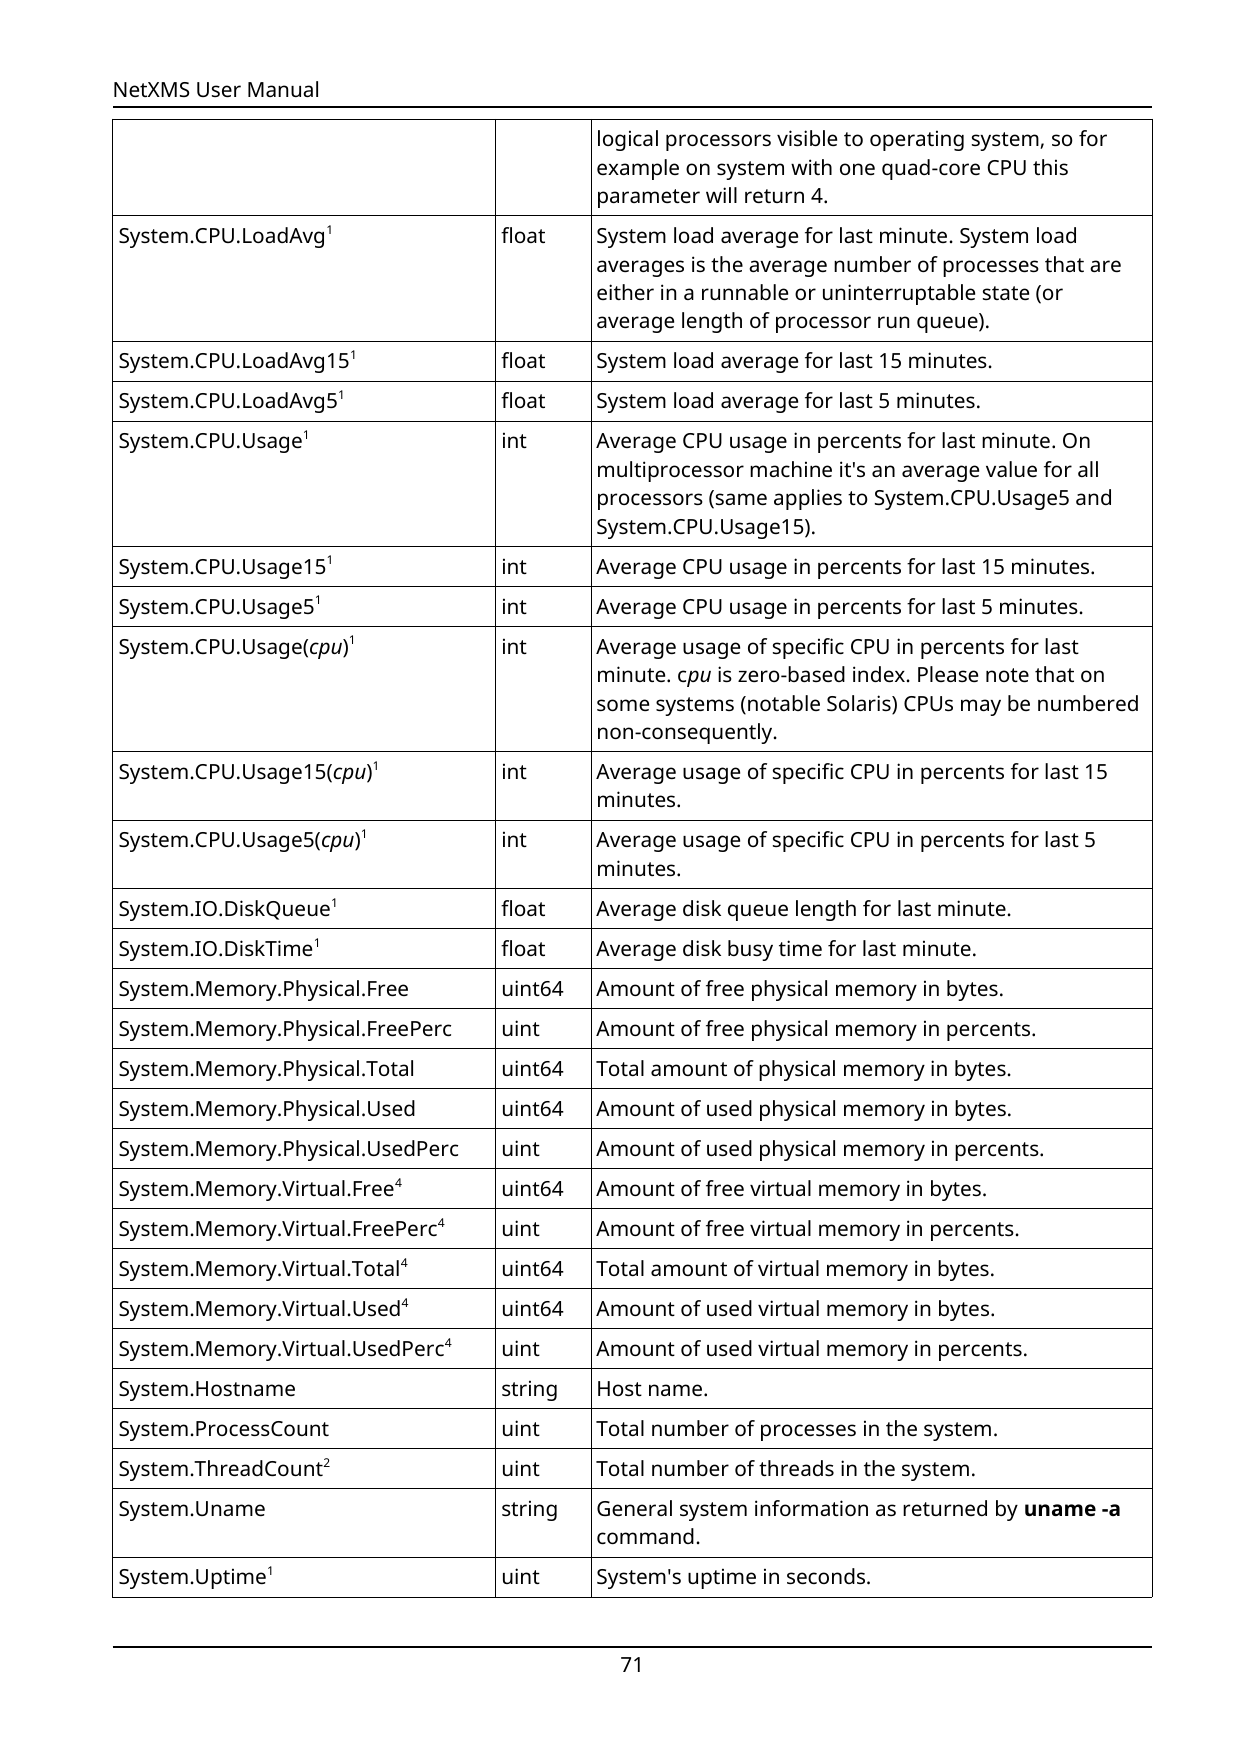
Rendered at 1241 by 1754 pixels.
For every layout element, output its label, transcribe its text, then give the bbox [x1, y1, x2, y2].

table_cell Amount of free physical memory in bytes. [592, 969, 1152, 1008]
table_cell float [496, 889, 591, 928]
table_cell Average disk busy time for last minute. [592, 929, 1152, 968]
table_cell Total amount of virtual memory in bytes. [592, 1249, 1152, 1288]
table_cell uint64 [496, 1089, 591, 1128]
table_cell General system information as returned by uname -a command. [592, 1489, 1152, 1557]
table_cell Average CPU usage in percents for last 15 minutes. [592, 547, 1152, 586]
table_cell System.CPU.Usage5(cpu)1 [113, 821, 495, 888]
table_cell Amount of free physical memory in percents. [592, 1009, 1152, 1048]
table_cell float [496, 929, 591, 968]
table_cell System.CPU.Usage15(cpu)1 [113, 752, 495, 820]
table_cell System.Memory.Virtual.FreePerc4 [113, 1209, 495, 1248]
table_cell Average usage of specific CPU in percents for last 5 minutes. [592, 821, 1152, 888]
table_cell System.CPU.LoadAvg1 [113, 216, 495, 341]
table_cell uint64 [496, 1249, 591, 1288]
table_cell System.CPU.LoadAvg51 [113, 382, 495, 421]
table_cell uint [496, 1209, 591, 1248]
table_cell Amount of used physical memory in percents. [592, 1129, 1152, 1168]
table_cell System.Memory.Physical.UsedPerc [113, 1129, 495, 1168]
table_cell Amount of used physical memory in bytes. [592, 1089, 1152, 1128]
table_cell System.ProcessCount [113, 1409, 495, 1448]
table_cell Average disk queue length for last minute. [592, 889, 1152, 928]
table_cell [496, 120, 591, 215]
table_cell System.Memory.Physical.FreePerc [113, 1009, 495, 1048]
table_cell Average usage of specific CPU in percents for last 15 minutes. [592, 752, 1152, 820]
table_cell int [496, 821, 591, 888]
table_cell System.Memory.Physical.Total [113, 1049, 495, 1088]
table_cell System.CPU.Usage151 [113, 547, 495, 586]
table_cell System.Memory.Virtual.Used4 [113, 1289, 495, 1328]
table_cell System.Memory.Virtual.Total4 [113, 1249, 495, 1288]
table_cell string [496, 1369, 591, 1408]
table_cell uint [496, 1409, 591, 1448]
table_cell int [496, 752, 591, 820]
table_cell System.Uname [113, 1489, 495, 1557]
table_cell logical processors visible to operating system, so for example on system with one quad-core CPU this parameter will return 4. [592, 120, 1152, 215]
table_cell int [496, 547, 591, 586]
table_cell System.IO.DiskQueue1 [113, 889, 495, 928]
table_cell System load average for last minute. System load averages is the average number of processes that are either in a runnable or uninterruptable state (or average length of processor run queue). [592, 216, 1152, 341]
table_cell System.Memory.Virtual.Free4 [113, 1169, 495, 1208]
table_cell float [496, 342, 591, 381]
table_cell uint [496, 1329, 591, 1368]
table_cell System.CPU.LoadAvg151 [113, 342, 495, 381]
table_cell uint [496, 1449, 591, 1488]
table_cell int [496, 587, 591, 626]
table_cell uint [496, 1129, 591, 1168]
table_cell System.IO.DiskTime1 [113, 929, 495, 968]
table_cell float [496, 216, 591, 341]
table_cell System.CPU.Usage51 [113, 587, 495, 626]
table_cell uint64 [496, 1169, 591, 1208]
table_cell System.Memory.Physical.Used [113, 1089, 495, 1128]
table_cell Average CPU usage in percents for last 5 minutes. [592, 587, 1152, 626]
table_cell string [496, 1489, 591, 1557]
table_cell System.Hostname [113, 1369, 495, 1408]
table_cell int [496, 627, 591, 751]
table_cell Amount of free virtual memory in percents. [592, 1209, 1152, 1248]
table_cell Total number of processes in the system. [592, 1409, 1152, 1448]
table_cell uint [496, 1009, 591, 1048]
table_cell System.Memory.Virtual.UsedPerc4 [113, 1329, 495, 1368]
table_cell Amount of used virtual memory in bytes. [592, 1289, 1152, 1328]
table_cell System.Memory.Physical.Free [113, 969, 495, 1008]
table_cell [113, 120, 495, 215]
table_cell System.CPU.Usage1 [113, 422, 495, 546]
table_cell uint64 [496, 969, 591, 1008]
table_cell Total amount of physical memory in bytes. [592, 1049, 1152, 1088]
table_cell float [496, 382, 591, 421]
table_cell uint [496, 1558, 591, 1597]
table_cell Average CPU usage in percents for last minute. On multiprocessor machine it's an average value for all processors (same applies to System.CPU.Usage5 and System.CPU.Usage15). [592, 422, 1152, 546]
table_cell Amount of used virtual memory in percents. [592, 1329, 1152, 1368]
table_cell int [496, 422, 591, 546]
table_cell Average usage of specific CPU in percents for last minute. cpu is zero-based index. Please note that on some systems (notable Solaris) CPUs may be numbered non-consequently. [592, 627, 1152, 751]
table_cell Host name. [592, 1369, 1152, 1408]
table_cell System.Uptime1 [113, 1558, 495, 1597]
table_cell System load average for last 5 minutes. [592, 382, 1152, 421]
table_cell uint64 [496, 1289, 591, 1328]
table_cell uint64 [496, 1049, 591, 1088]
table_cell System load average for last 15 minutes. [592, 342, 1152, 381]
table_cell System.ThreadCount2 [113, 1449, 495, 1488]
table_cell Total number of threads in the system. [592, 1449, 1152, 1488]
table_cell System's uptime in seconds. [592, 1558, 1152, 1597]
table_cell System.CPU.Usage(cpu)1 [113, 627, 495, 751]
table_cell Amount of free virtual memory in bytes. [592, 1169, 1152, 1208]
